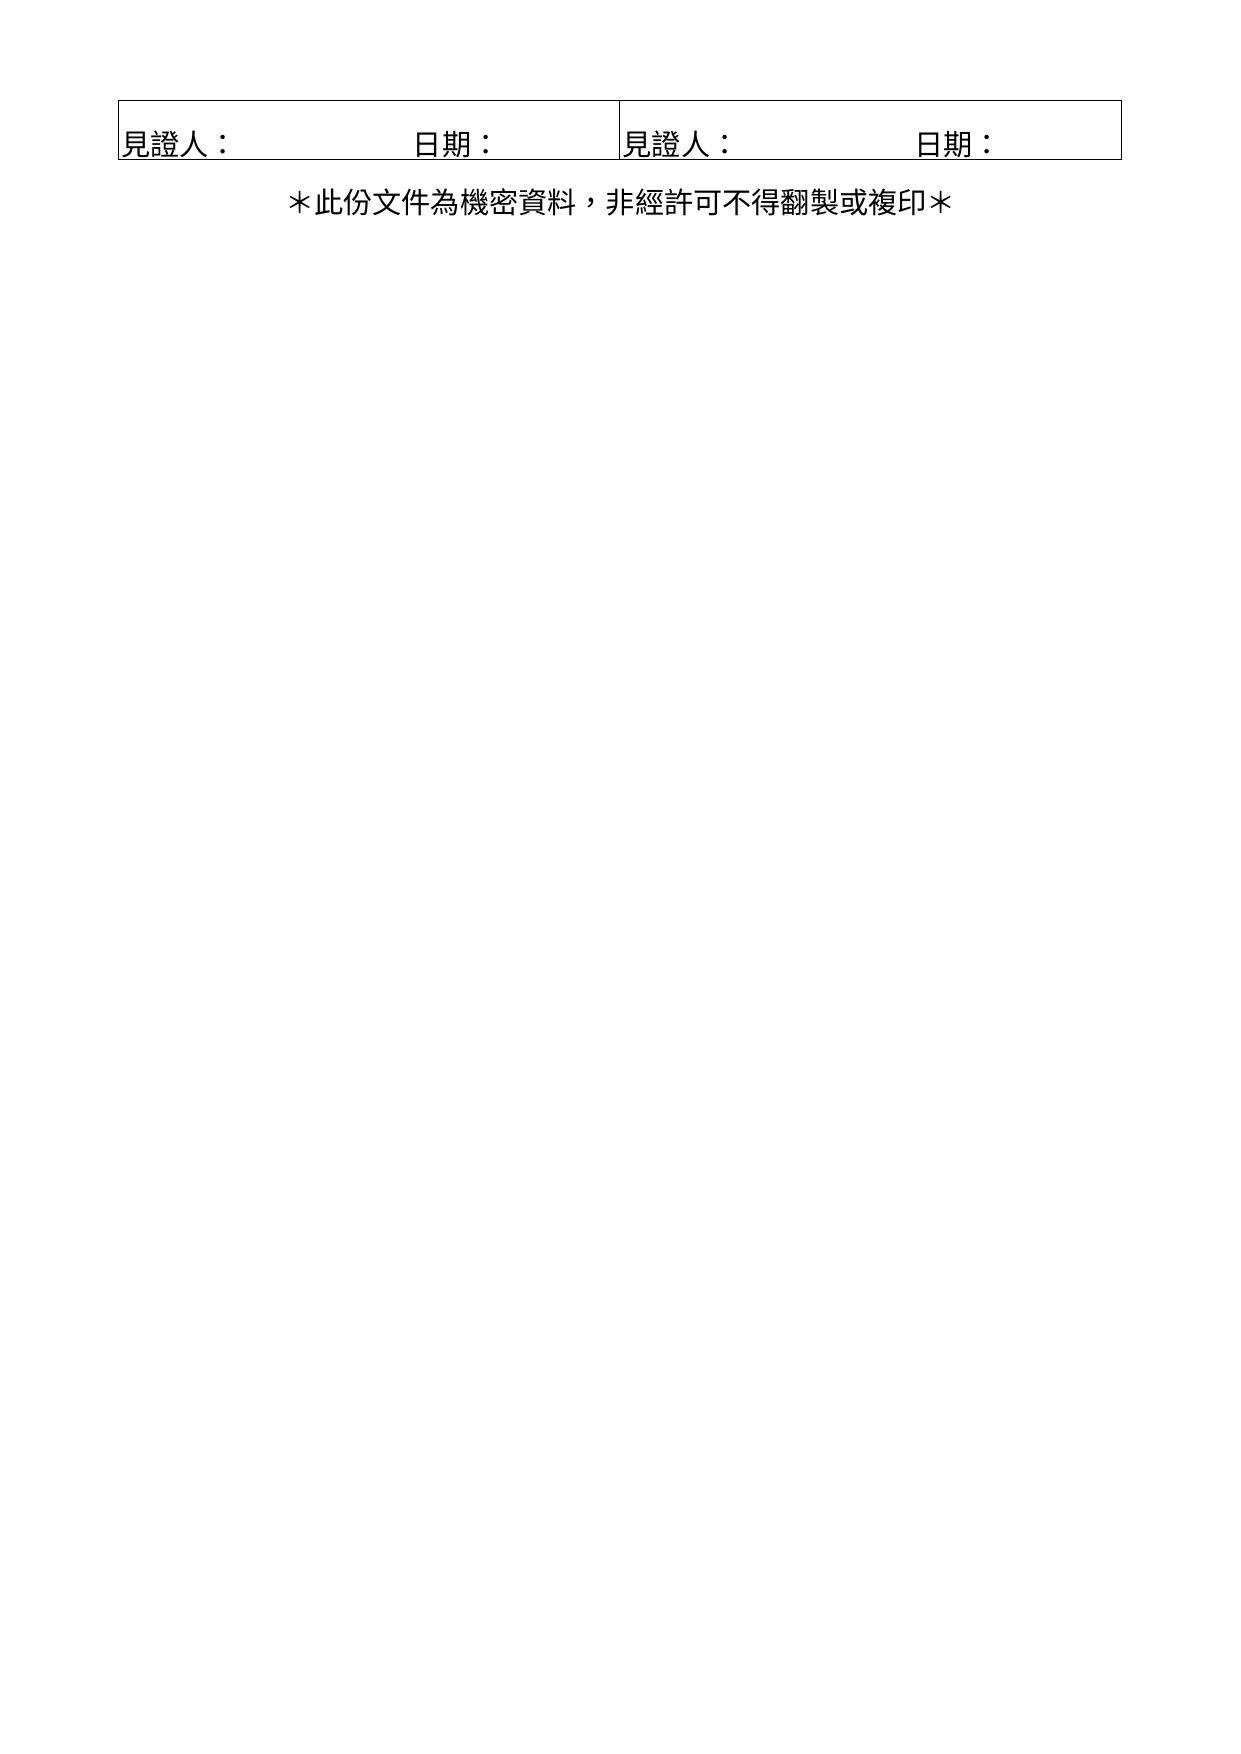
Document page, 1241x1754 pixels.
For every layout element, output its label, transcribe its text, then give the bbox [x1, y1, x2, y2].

text ＊此份文件為機密資料，非經許可不得翻製或複印＊ [118, 160, 1122, 222]
table_cell 見證人： 日期： [620, 101, 1121, 158]
table_cell 見證人： 日期： [119, 101, 619, 158]
